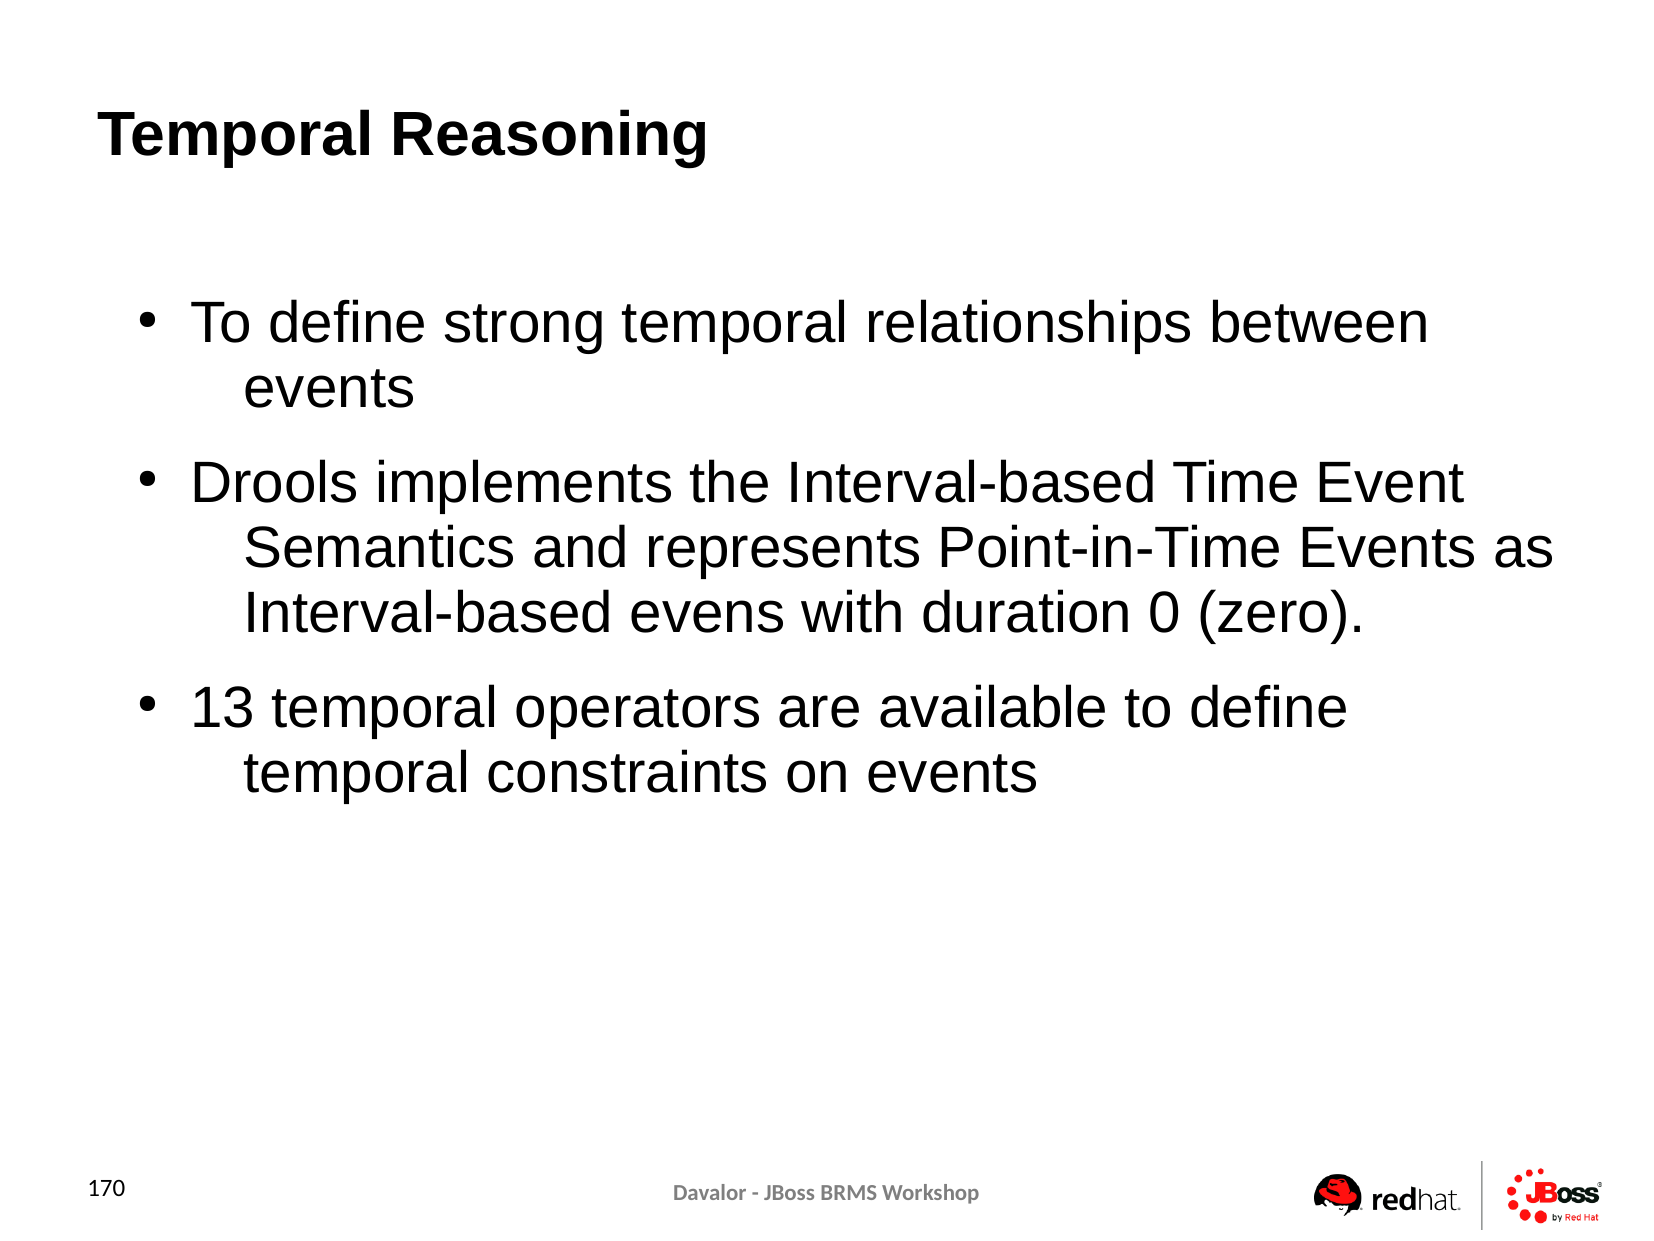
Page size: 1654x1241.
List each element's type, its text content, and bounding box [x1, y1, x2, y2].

picture [1314, 1161, 1602, 1230]
title Temporal Reasoning [82, 95, 1571, 226]
list To define strong temporal relationships between events Drools implements the Interval-based Time Event Semantics and represents Point-in-Time Events as Interval-based evens with duration 0 (zero). 13 temporal operators are available to define temporal constraints on events [86, 207, 1576, 1108]
